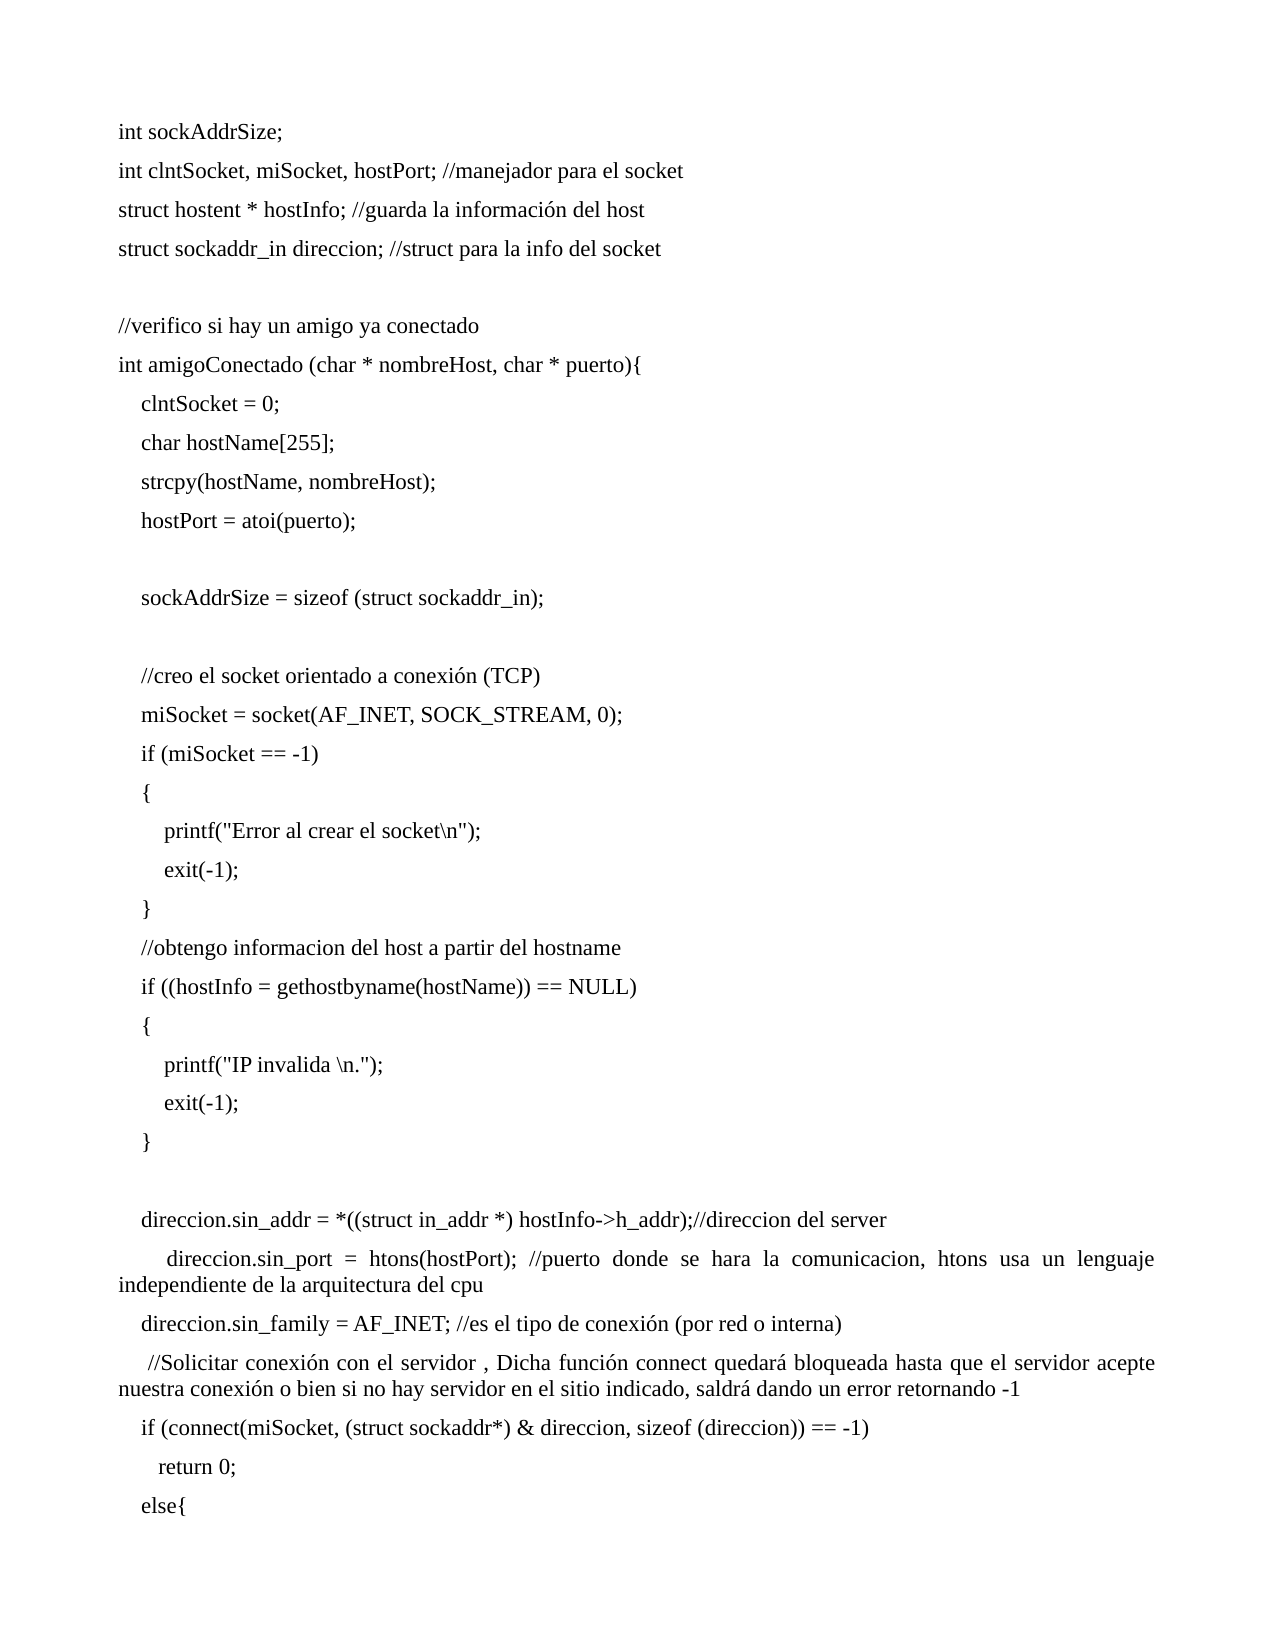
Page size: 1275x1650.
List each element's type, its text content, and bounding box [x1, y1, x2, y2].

text exit(-1); [118, 856, 1157, 883]
text char hostName[255]; [118, 429, 1157, 455]
text //obtengo informacion del host a partir del hostname [118, 934, 1157, 960]
text direccion.sin_port = htons(hostPort); //puerto donde se hara la comunicacion, htons usa un lenguaje independiente de la arquitectura del cpu [118, 1245, 1157, 1298]
text printf("IP invalida \n."); [118, 1051, 1157, 1077]
text else{ [118, 1492, 1157, 1518]
text int sockAddrSize; [118, 118, 1157, 144]
text miSocket = socket(AF_INET, SOCK_STREAM, 0); [118, 701, 1157, 727]
text if (miSocket == -1) [118, 740, 1157, 766]
text struct sockaddr_in direccion; //struct para la info del socket [118, 235, 1157, 261]
text int amigoConectado (char * nombreHost, char * puerto){ [118, 351, 1157, 378]
text } [118, 895, 1157, 922]
text //creo el socket orientado a conexión (TCP) [118, 662, 1157, 688]
text hostPort = atoi(puerto); [118, 507, 1157, 533]
text //verifico si hay un amigo ya conectado [118, 312, 1157, 339]
text struct hostent * hostInfo; //guarda la información del host [118, 196, 1157, 222]
text return 0; [118, 1453, 1157, 1479]
text if ((hostInfo = gethostbyname(hostName)) == NULL) [118, 973, 1157, 999]
text exit(-1); [118, 1089, 1157, 1116]
text { [118, 1012, 1157, 1038]
text sockAddrSize = sizeof (struct sockaddr_in); [118, 584, 1157, 611]
text clntSocket = 0; [118, 390, 1157, 416]
text direccion.sin_family = AF_INET; //es el tipo de conexión (por red o interna) [118, 1310, 1157, 1336]
text if (connect(miSocket, (struct sockaddr*) & direccion, sizeof (direccion)) == -1) [118, 1414, 1157, 1441]
text printf("Error al crear el socket\n"); [118, 817, 1157, 844]
text } [118, 1128, 1157, 1155]
text { [118, 779, 1157, 805]
text int clntSocket, miSocket, hostPort; //manejador para el socket [118, 157, 1157, 183]
text //Solicitar conexión con el servidor , Dicha función connect quedará bloqueada hasta que el servidor acepte nuestra conexión o bien si no hay servidor en el sitio indicado, saldrá dando un error retornando -1 [118, 1349, 1157, 1402]
text direccion.sin_addr = *((struct in_addr *) hostInfo->h_addr);//direccion del server [118, 1206, 1157, 1232]
text strcpy(hostName, nombreHost); [118, 468, 1157, 494]
